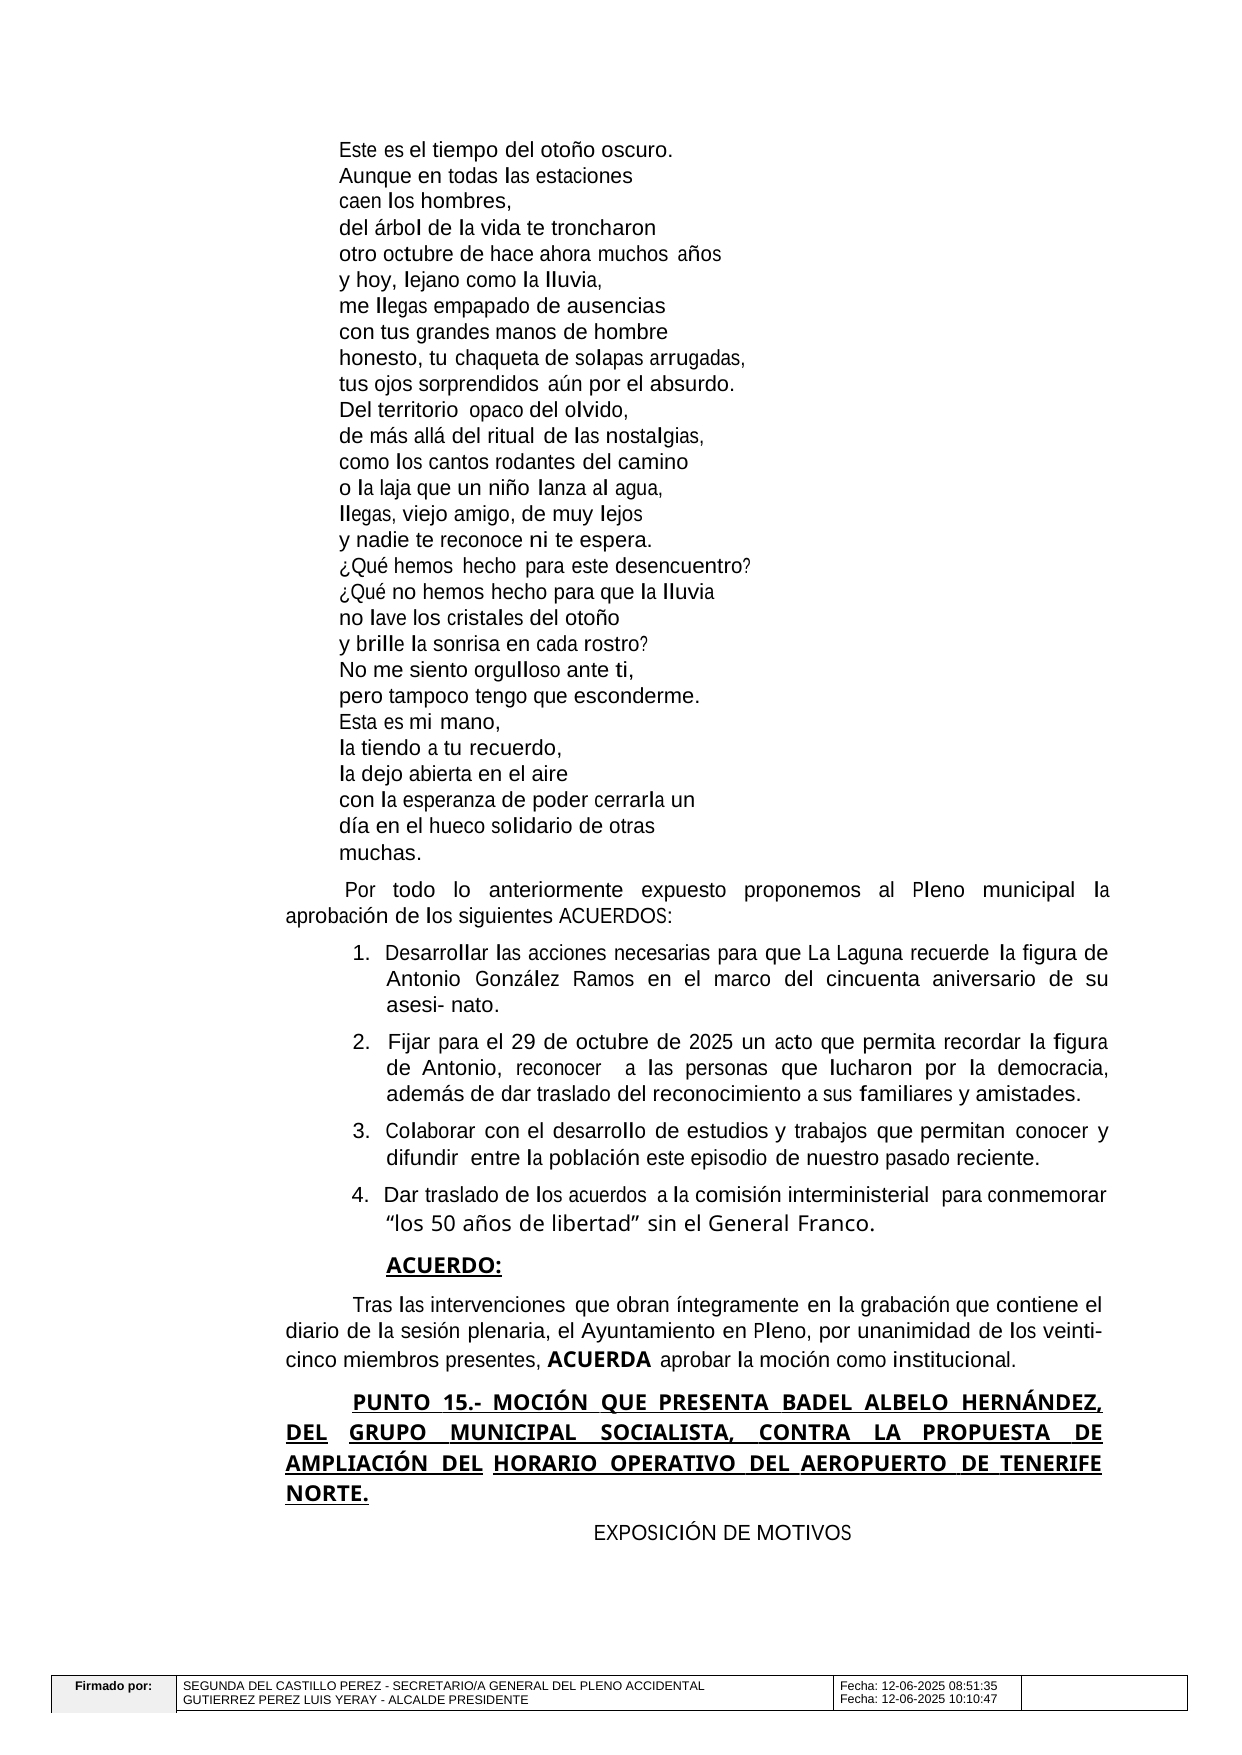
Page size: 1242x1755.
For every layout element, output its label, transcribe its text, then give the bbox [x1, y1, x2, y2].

table_header [1022, 1676, 1187, 1710]
text ¿Qué no hemos hecho para que la lluvia no lave los cristales del otoño [339, 579, 721, 630]
text otro octubre de hace ahora muchos años y hoy, lejano como la lluvia, [339, 241, 726, 292]
text Este es el tiempo del otoño oscuro. Aunque en todas las estaciones caen los hombres, [339, 137, 675, 214]
text Por todo lo anteriormente expuesto proponemos al Pleno municipal la aprobación de los siguientes ACUERDOS: [285, 877, 1109, 928]
text 4. Dar traslado de los acuerdos a la comisión interministerial para conmemorar [348, 1182, 1109, 1207]
text y brille la sonrisa en cada rostro? No me siento orgulloso ante ti, [339, 631, 653, 682]
table_header Firmado por: [52, 1676, 176, 1710]
text con tus grandes manos de hombre honesto, tu chaqueta de solapas arrugadas, [339, 319, 757, 370]
text 3. Colaborar con el desarrollo de estudios y trabajos que permitan conocer y difundir entre la población este episodio de nuestro pasado reciente. [352, 1118, 1109, 1169]
text tus ojos sorprendidos aún por el absurdo. Del territorio opaco del olvido, [339, 371, 737, 422]
text con la esperanza de poder cerrarla un día en el hueco solidario de otras muchas. [339, 787, 732, 865]
text Tras las intervenciones que obran íntegramente en la grabación que contiene el diario de la sesión plenaria, el Ayuntamiento en Pleno, por unanimidad de los veinti- cinco miembros presentes, ACUERDA aprobar la moción como institucional. [285, 1292, 1103, 1374]
text ACUERDO: [386, 1250, 1202, 1280]
table_header SEGUNDA DEL CASTILLO PEREZ - SECRETARIO/A GENERAL DEL PLENO ACCIDENTAL GUTIERREZ PEREZ LUIS YERAY - ALCALDE PRESIDENTE [177, 1676, 833, 1710]
text de más allá del ritual de las nostalgias, como los cantos rodantes del camino [339, 423, 707, 474]
text y nadie te reconoce ni te espera. [339, 527, 1202, 552]
text EXPOSICIÓN DE MOTIVOS [588, 1520, 857, 1545]
table_header Fecha: 12-06-2025 08:51:35 Fecha: 12-06-2025 10:10:47 [834, 1676, 1021, 1710]
text me llegas empapado de ausencias [339, 293, 1202, 318]
text 2. Fijar para el 29 de octubre de 2025 un acto que permita recordar la figura de Antonio, reconocer a las personas que lucharon por la democracia, además de dar traslado del reconocimiento a sus familiares y amistades. [352, 1029, 1109, 1106]
text pero tampoco tengo que esconderme. [339, 683, 1202, 708]
text o la laja que un niño lanza al agua, llegas, viejo amigo, de muy lejos [339, 474, 669, 526]
text ¿Qué hemos hecho para este desencuentro? [339, 553, 1202, 578]
text “los 50 años de libertad” sin el General Franco. [386, 1208, 1202, 1238]
text la tiendo a tu recuerdo, la dejo abierta en el aire [339, 735, 571, 786]
text del árbol de la vida te troncharon [339, 214, 1202, 239]
text 1. Desarrollar las acciones necesarias para que La Laguna recuerde la figura de Antonio González Ramos en el marco del cincuenta aniversario de su asesi- nato. [352, 940, 1109, 1017]
text Esta es mi mano, [339, 709, 1202, 734]
text PUNTO 15.- MOCIÓN QUE PRESENTA BADEL ALBELO HERNÁNDEZ, DEL GRUPO MUNICIPAL SOCIALISTA, CONTRA LA PROPUESTA DE AMPLIACIÓN DEL HORARIO OPERATIVO DEL AEROPUERTO DE TENERIFE NORTE. [285, 1386, 1102, 1508]
